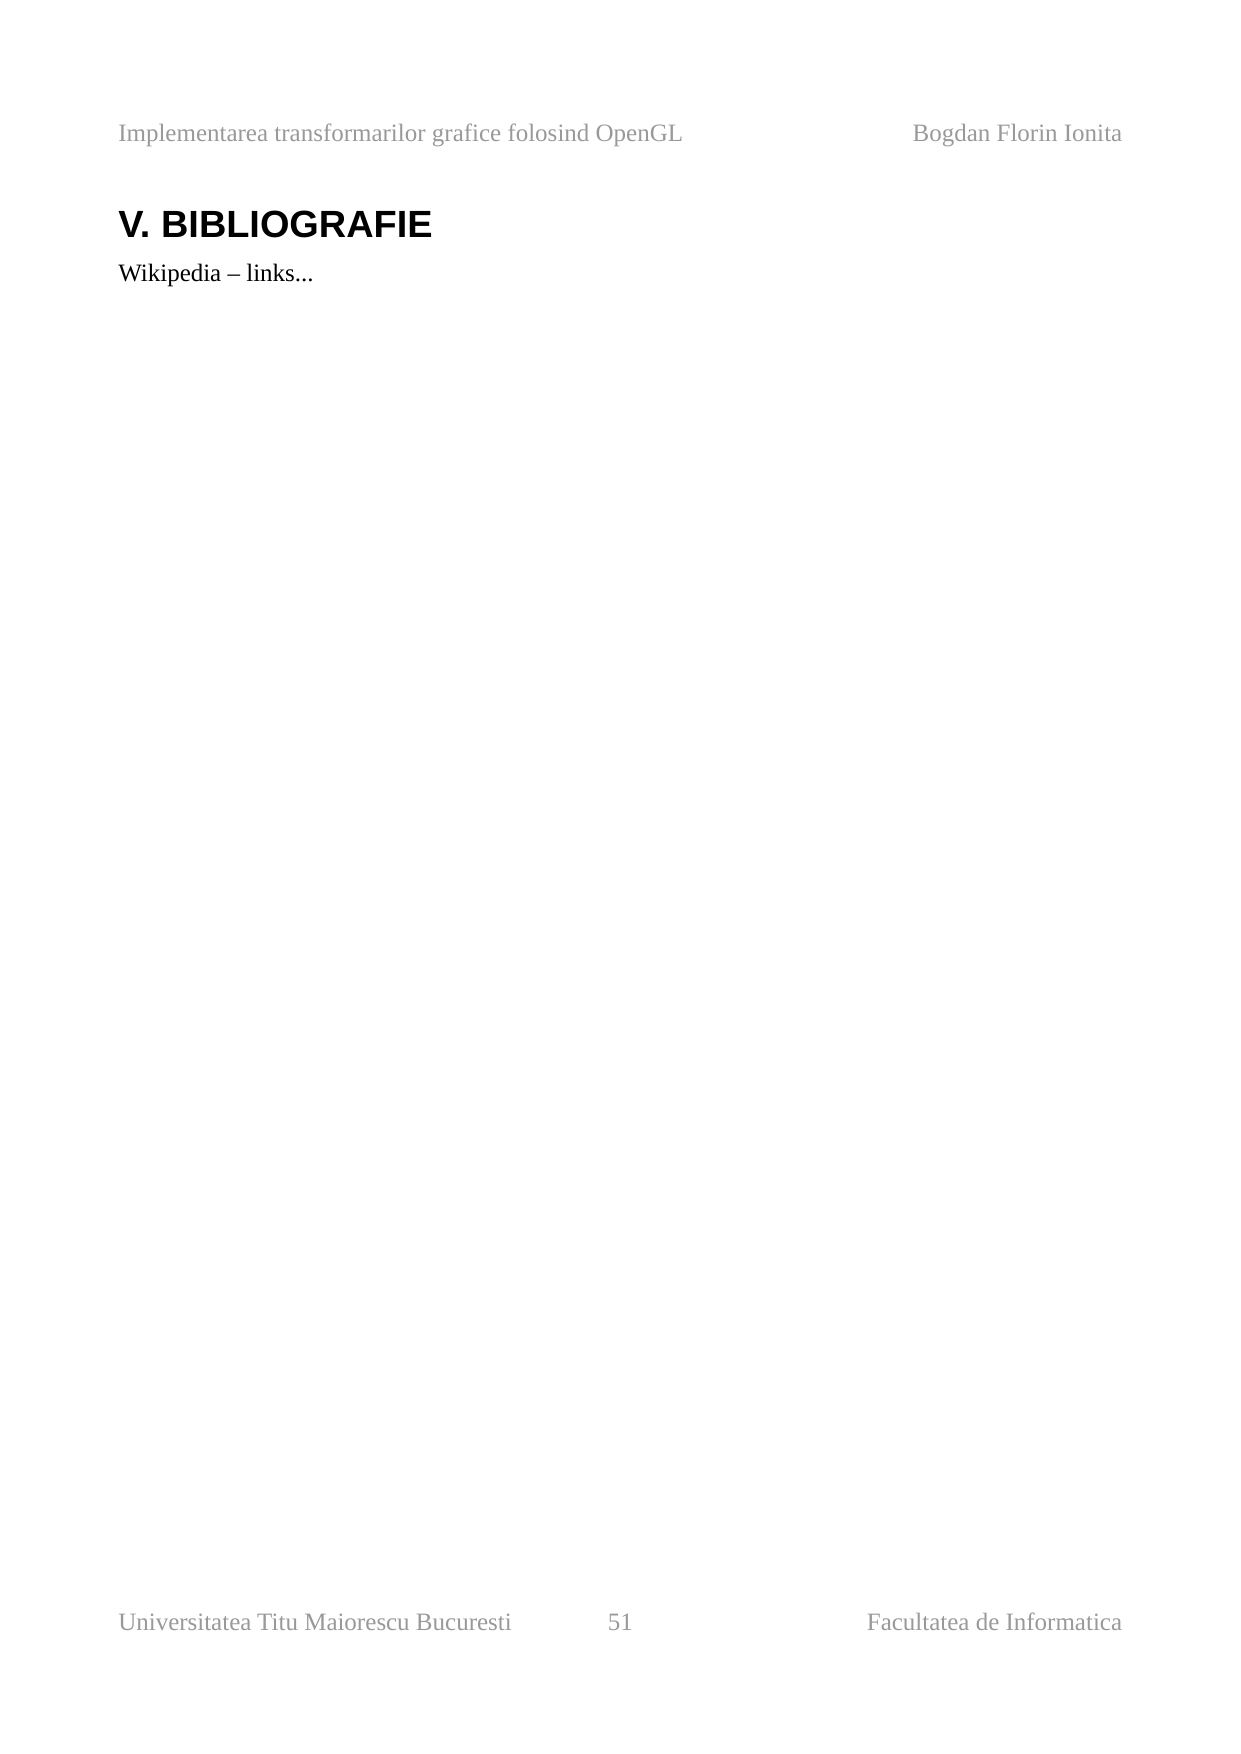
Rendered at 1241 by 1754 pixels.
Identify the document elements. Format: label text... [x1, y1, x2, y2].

text Wikipedia – links... [118, 258, 1122, 287]
subtitle V. BIBLIOGRAFIE [118, 202, 1122, 246]
